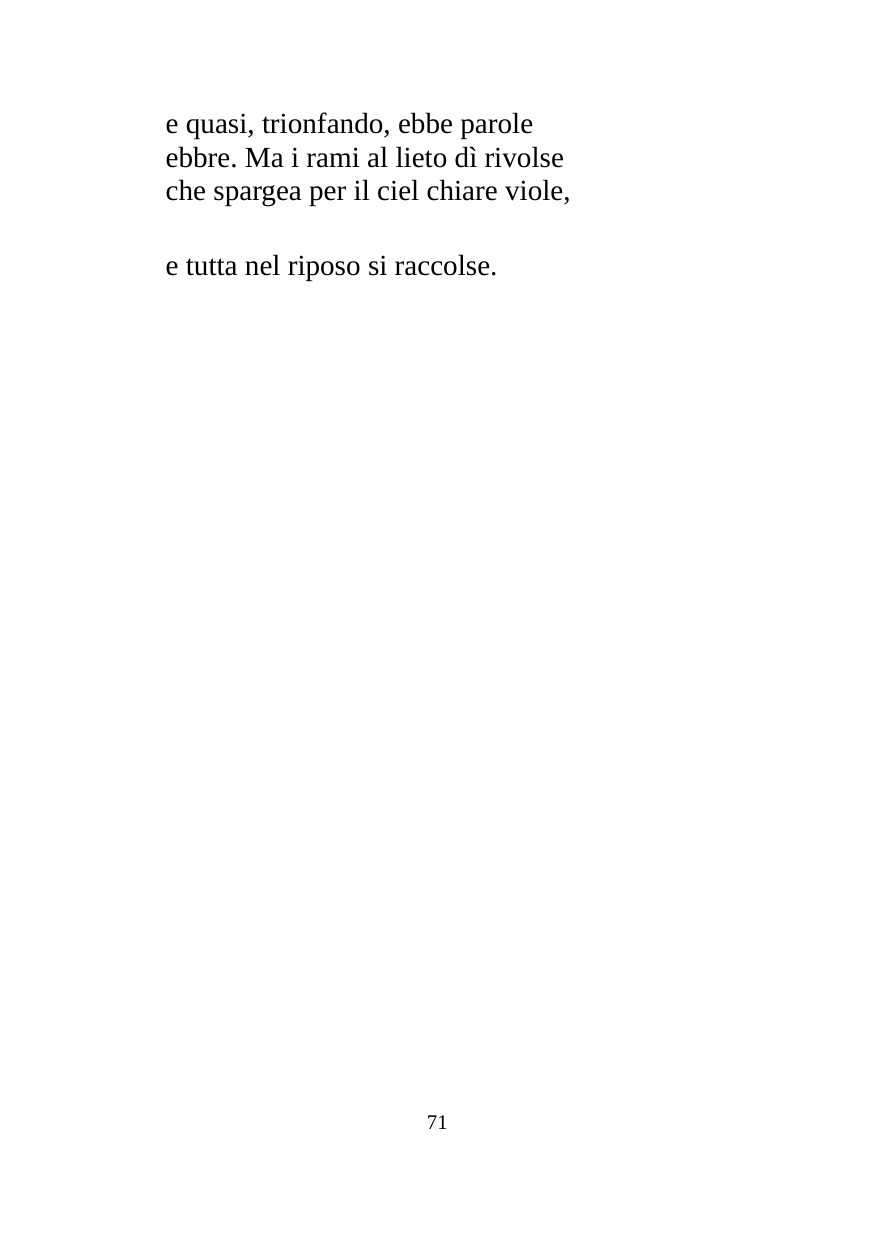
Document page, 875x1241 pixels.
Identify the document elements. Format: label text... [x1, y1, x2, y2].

text e tutta nel riposo si raccolse. [165, 248, 768, 282]
text e quasi, trionfando, ebbe parole ebbre. Ma i rami al lieto dì rivolse che spargea per il ciel chiare viole, [165, 106, 768, 207]
